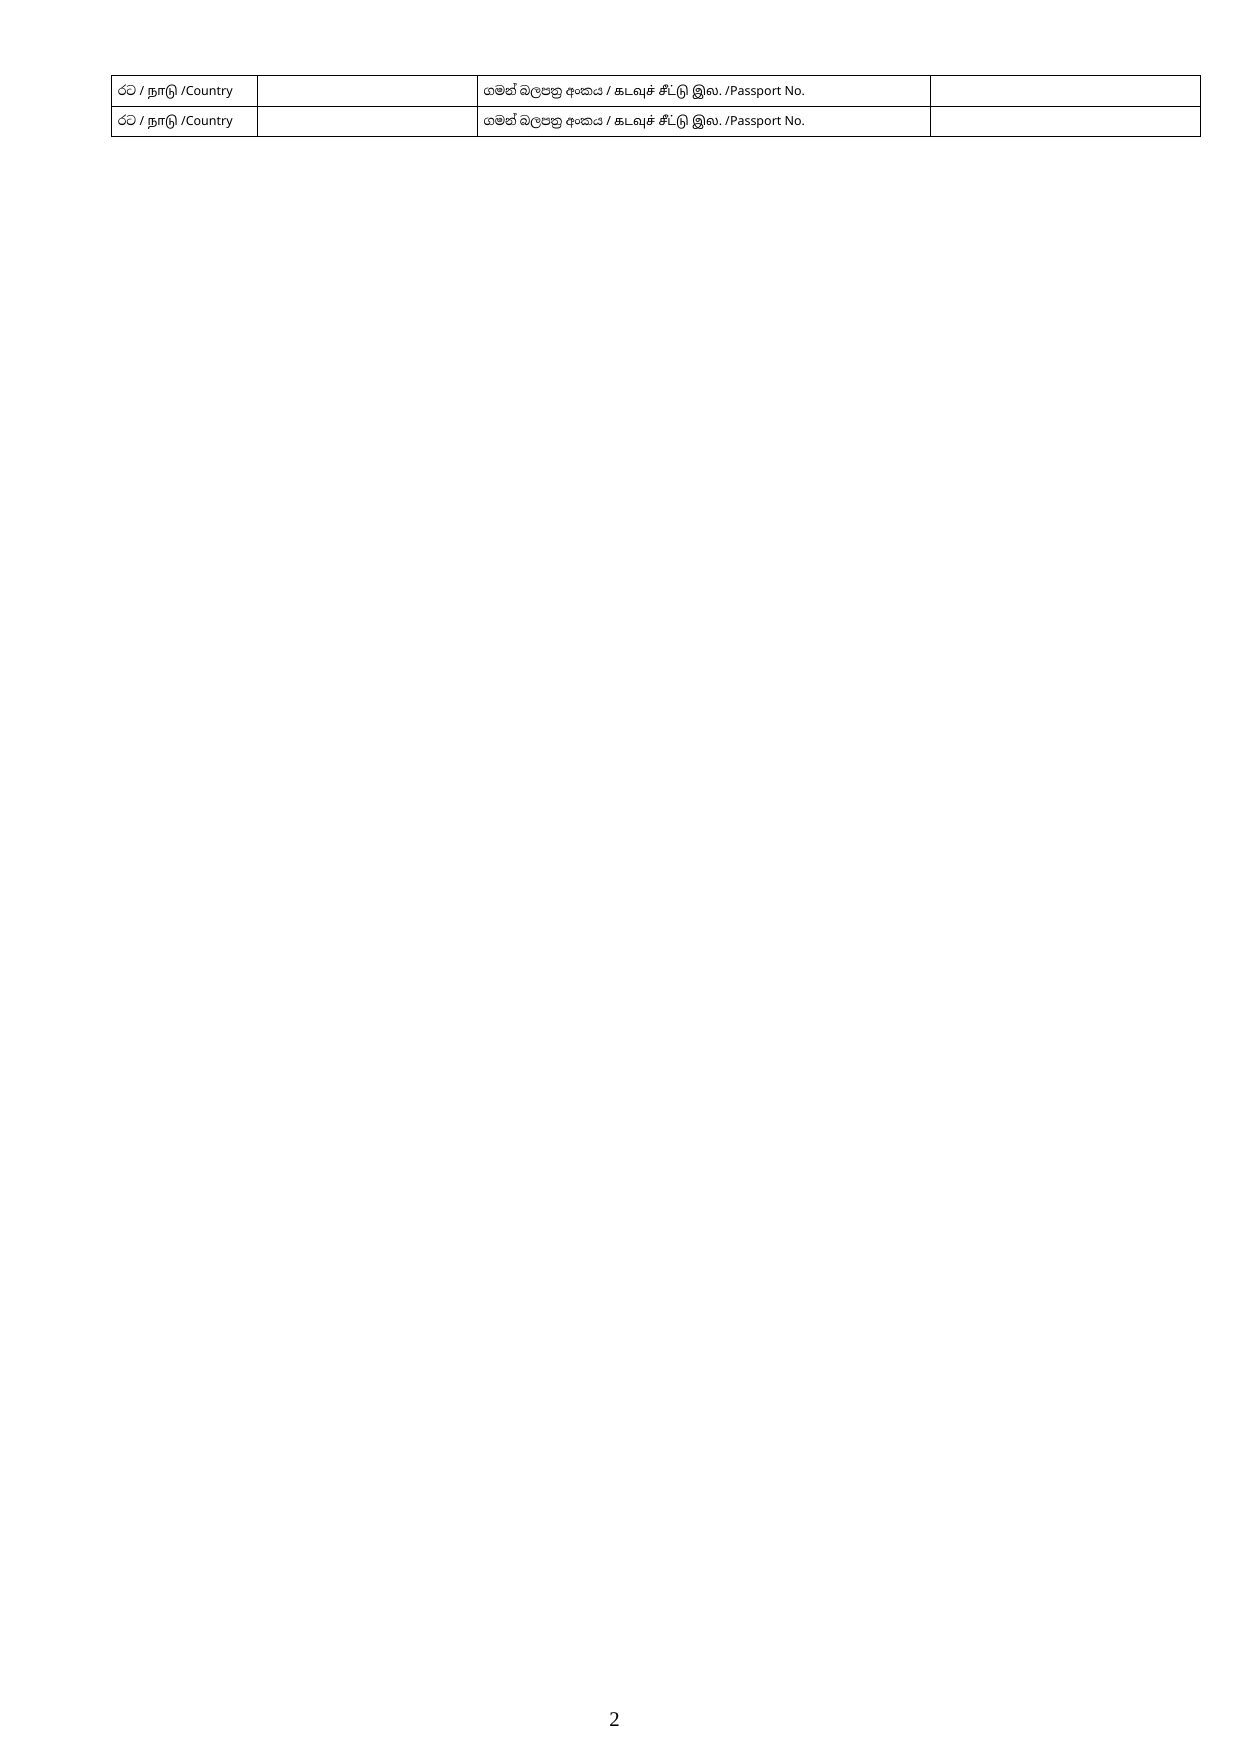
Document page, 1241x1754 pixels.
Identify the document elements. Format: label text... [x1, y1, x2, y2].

table_cell [931, 76, 1200, 106]
table_cell ගමන් බලපත්‍ර අංකය / கடவுச் சீட்டு இல. /Passport No. [478, 76, 930, 106]
table_cell [258, 107, 477, 136]
table_cell රට / நாடு /Country [112, 76, 257, 106]
table_cell [258, 76, 477, 106]
table_cell රට / நாடு /Country [112, 107, 257, 136]
table_cell ගමන් බලපත්‍ර අංකය / கடவுச் சீட்டு இல. /Passport No. [478, 107, 930, 136]
table_cell [931, 107, 1200, 136]
